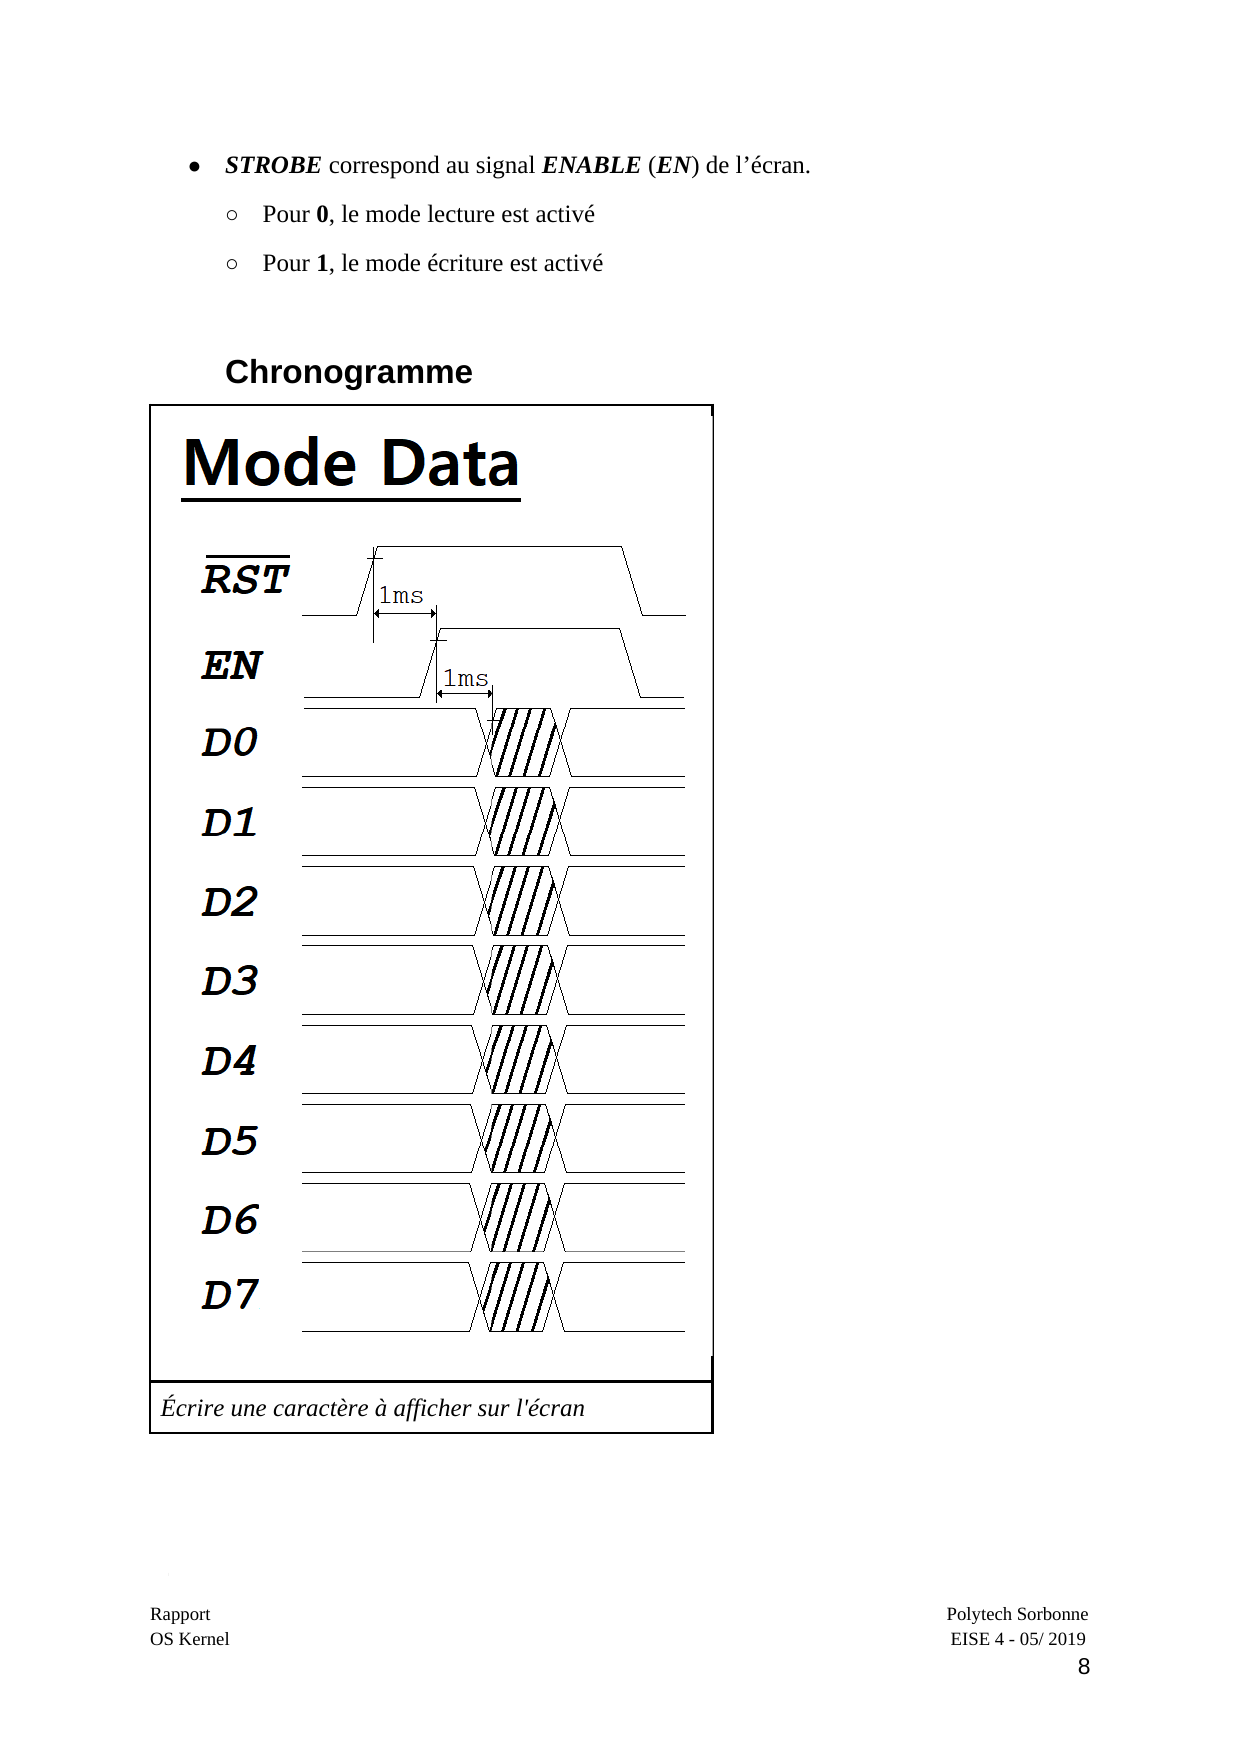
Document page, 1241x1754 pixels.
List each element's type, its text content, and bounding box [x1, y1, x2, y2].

picture [160, 416, 713, 1356]
subtitle Chronogramme [150, 352, 1090, 391]
list STROBE correspond au signal ENABLE (EN) de l’écran. [187, 150, 1090, 179]
table_cell Écrire une caractère à afficher sur l'écran [151, 1383, 711, 1432]
list Pour 0, le mode lecture est activé [225, 199, 1090, 228]
list Pour 1, le mode écriture est activé [225, 248, 1090, 277]
table_header [151, 406, 711, 1380]
